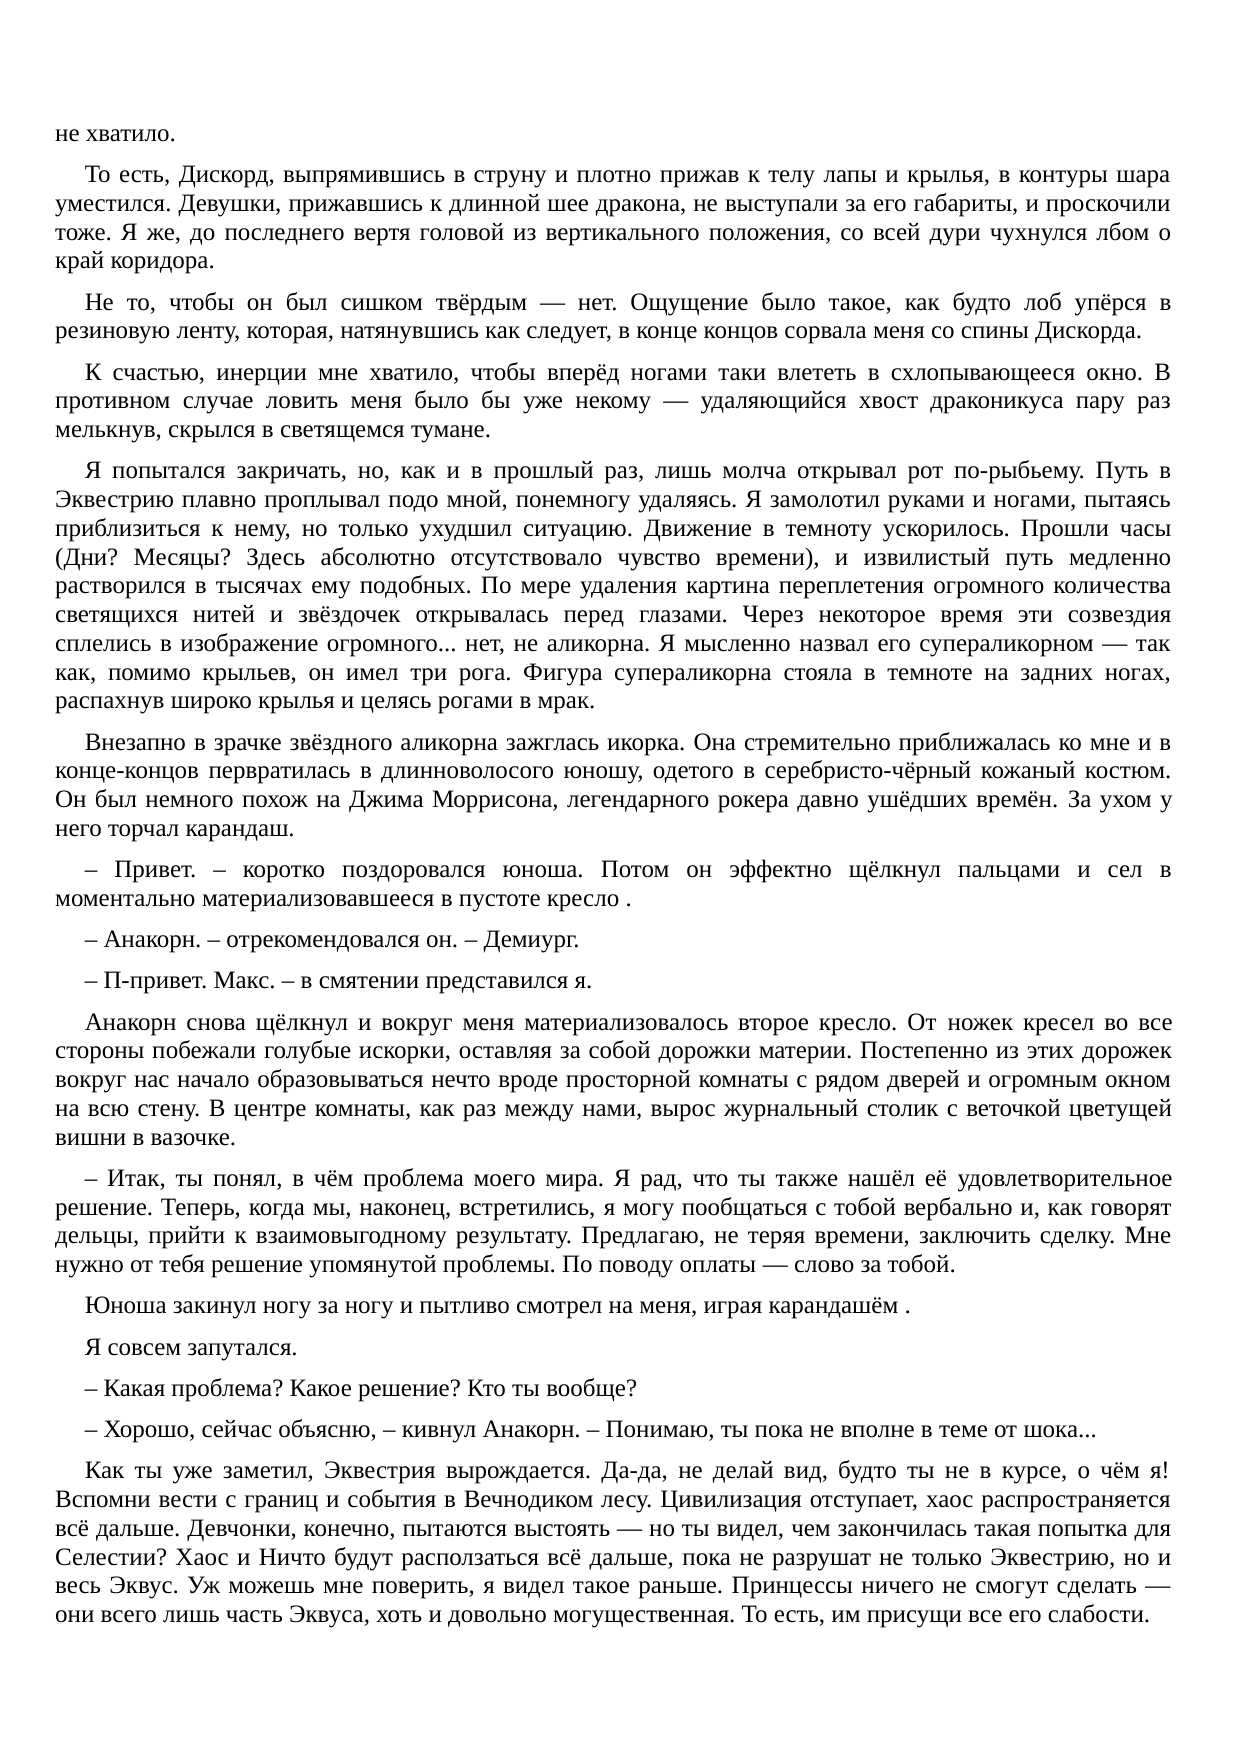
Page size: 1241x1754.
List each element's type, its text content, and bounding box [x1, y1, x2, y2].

text То есть, Дискорд, выпрямившись в струну и плотно прижав к телу лапы и крылья, в контуры шара уместился. Девушки, прижавшись к длинной шее дракона, не выступали за его габариты, и проскочили тоже. Я же, до последнего вертя головой из вертикального положения, со всей дури чухнулся лбом о край коридора. [55, 159, 1172, 274]
text Внезапно в зрачке звёздного аликорна зажглась икорка. Она стремительно приближалась ко мне и в конце-концов первратилась в длинноволосого юношу, одетого в серебристо-чёрный кожаный костюм. Он был немного похож на Джима Моррисона, легендарного рокера давно ушёдших времён. За ухом у него торчал карандаш. [55, 727, 1172, 842]
text – П-привет. Макс. – в смятении представился я. [55, 966, 1172, 994]
text – Привет. – коротко поздоровался юноша. Потом он эффектно щёлкнул пальцами и сел в моментально материализовавшееся в пустоте кресло . [55, 854, 1172, 912]
text Не то, чтобы он был сишком твёрдым — нет. Ощущение было такое, как будто лоб упёрся в резиновую ленту, которая, натянувшись как следует, в конце концов сорвала меня со спины Дискорда. [55, 287, 1172, 344]
text – Хорошо, сейчас объясню, – кивнул Анакорн. – Понимаю, ты пока не вполне в теме от шока... [55, 1414, 1172, 1443]
text Я попытался закричать, но, как и в прошлый раз, лишь молча открывал рот по-рыбьему. Путь в Эквестрию плавно проплывал подо мной, понемногу удаляясь. Я замолотил руками и ногами, пытаясь приблизиться к нему, но только ухудшил ситуацию. Движение в темноту ускорилось. Прошли часы (Дни? Месяцы? Здесь абсолютно отсутствовало чувство времени), и извилистый путь медленно растворился в тысячах ему подобных. По мере удаления картина переплетения огромного количества светящихся нитей и звёздочек открывалась перед глазами. Через некоторое время эти созвездия сплелись в изображение огромного... нет, не аликорна. Я мысленно назвал его супераликорном — так как, помимо крыльев, он имел три рога. Фигура супераликорна стояла в темноте на задних ногах, распахнув широко крылья и целясь рогами в мрак. [55, 456, 1172, 714]
text – Итак, ты понял, в чём проблема моего мира. Я рад, что ты также нашёл её удовлетворительное решение. Теперь, когда мы, наконец, встретились, я могу пообщаться с тобой вербально и, как говорят дельцы, прийти к взаимовыгодному результату. Предлагаю, не теряя времени, заключить сделку. Мне нужно от тебя решение упомянутой проблемы. По поводу оплаты — слово за тобой. [55, 1163, 1172, 1278]
text не хватило. [55, 118, 1172, 147]
text Как ты уже заметил, Эквестрия вырождается. Да-да, не делай вид, будто ты не в курсе, о чём я! Вспомни вести с границ и события в Вечнодиком лесу. Цивилизация отступает, хаос распространяется всё дальше. Девчонки, конечно, пытаются выстоять — но ты видел, чем закончилась такая попытка для Селестии? Хаос и Ничто будут расползаться всё дальше, пока не разрушат не только Эквестрию, но и весь Эквус. Уж можешь мне поверить, я видел такое раньше. Принцессы ничего не смогут сделать — они всего лишь часть Эквуса, хоть и довольно могущественная. То есть, им присущи все его слабости. [55, 1456, 1172, 1628]
text Анакорн снова щёлкнул и вокруг меня материализовалось второе кресло. От ножек кресел во все стороны побежали голубые искорки, оставляя за собой дорожки материи. Постепенно из этих дорожек вокруг нас начало образовываться нечто вроде просторной комнаты с рядом дверей и огромным окном на всю стену. В центре комнаты, как раз между нами, вырос журнальный столик с веточкой цветущей вишни в вазочке. [55, 1007, 1172, 1151]
text Я совсем запутался. [55, 1332, 1172, 1361]
text Юноша закинул ногу за ногу и пытливо смотрел на меня, играя карандашём . [55, 1291, 1172, 1319]
text К счастью, инерции мне хватило, чтобы вперёд ногами таки влететь в схлопывающееся окно. В противном случае ловить меня было бы уже некому — удаляющийся хвост драконикуса пару раз мелькнув, скрылся в светящемся тумане. [55, 357, 1172, 443]
text – Какая проблема? Какое решение? Кто ты вообще? [55, 1373, 1172, 1402]
text – Анакорн. – отрекомендовался он. – Демиург. [55, 924, 1172, 953]
